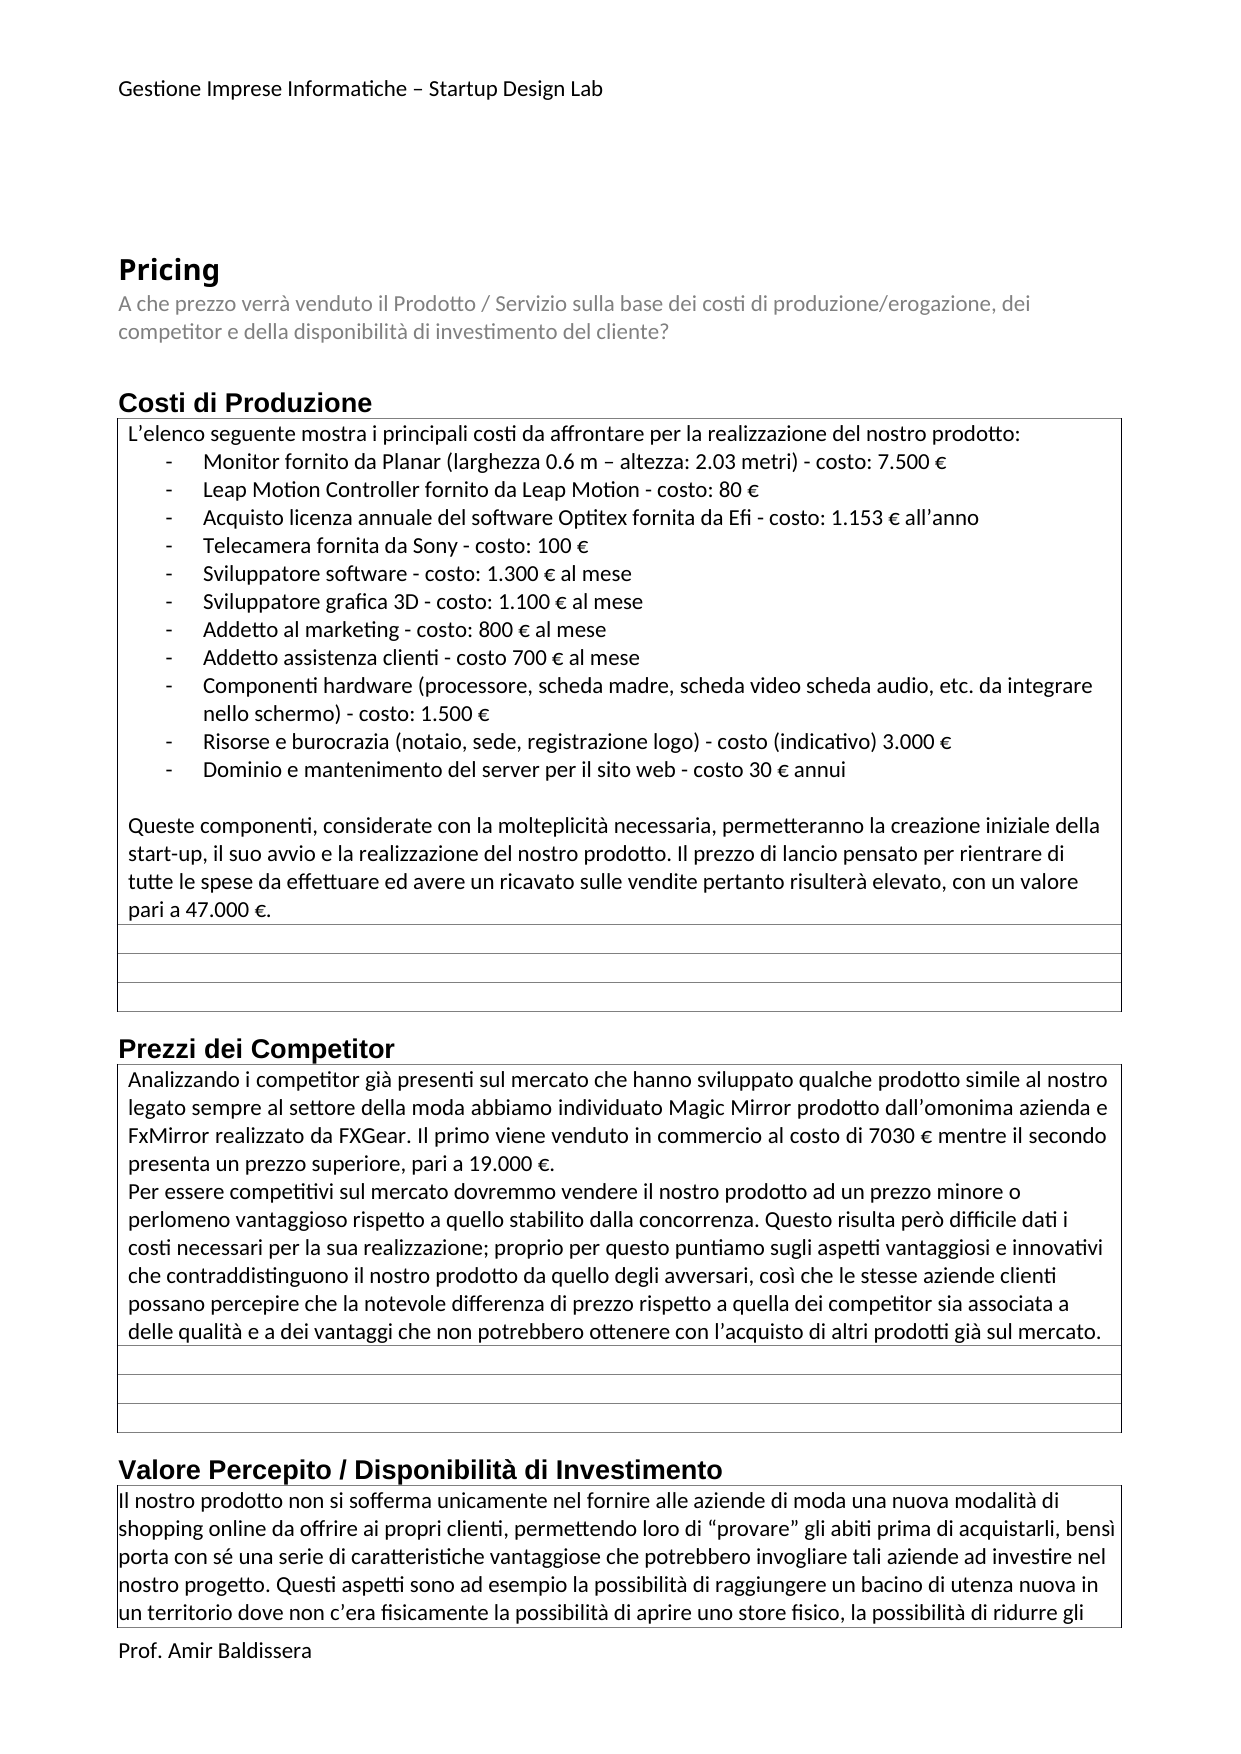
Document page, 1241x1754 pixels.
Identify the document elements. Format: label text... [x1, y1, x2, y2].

table_cell [118, 983, 1121, 1011]
table_cell [118, 1404, 1121, 1432]
subtitle Prezzi dei Competitor [118, 1033, 1122, 1064]
subtitle Pricing [118, 249, 1122, 289]
table_cell [118, 1346, 1121, 1374]
subtitle Valore Percepito / Disponibilità di Investimento [118, 1454, 1122, 1485]
table_cell [118, 954, 1121, 982]
subtitle Costi di Produzione [118, 387, 1122, 418]
table_cell [118, 1375, 1121, 1403]
text A che prezzo verrà venduto il Prodotto / Servizio sulla base dei costi di produzione/erogazione, dei competitor e della disponibilità di investimento del cliente? [118, 289, 1122, 345]
table_header L’elenco seguente mostra i principali costi da affrontare per la realizzazione del nostro prodotto: Monitor fornito da Planar (larghezza 0.6 m – altezza: 2.03 metri) - costo: 7.500 € Leap Motion Controller fornito da Leap Motion - costo: 80 € Acquisto licenza annuale del software Optitex fornita da Efi - costo: 1.153 € all’anno Telecamera fornita da Sony - costo: 100 € Sviluppatore software - costo: 1.300 € al mese Sviluppatore grafica 3D - costo: 1.100 € al mese Addetto al marketing - costo: 800 € al mese Addetto assistenza clienti - costo 700 € al mese Componenti hardware (processore, scheda madre, scheda video scheda audio, etc. da integrare nello schermo) - costo: 1.500 € Risorse e burocrazia (notaio, sede, registrazione logo) - costo (indicativo) 3.000 € Dominio e mantenimento del server per il sito web - costo 30 € annui Queste componenti, considerate con la molteplicità necessaria, permetteranno la creazione iniziale della start-up, il suo avvio e la realizzazione del nostro prodotto. Il prezzo di lancio pensato per rientrare di tutte le spese da effettuare ed avere un ricavato sulle vendite pertanto risulterà elevato, con un valore pari a 47.000 €. [118, 419, 1121, 923]
table_cell [118, 925, 1121, 953]
table_header Il nostro prodotto non si sofferma unicamente nel fornire alle aziende di moda una nuova modalità di shopping online da offrire ai propri clienti, permettendo loro di “provare” gli abiti prima di acquistarli, bensì porta con sé una serie di caratteristiche vantaggiose che potrebbero invogliare tali aziende ad investire nel nostro progetto. Questi aspetti sono ad esempio la possibilità di raggiungere un bacino di utenza nuova in un territorio dove non c’era fisicamente la possibilità di aprire uno store fisico, la possibilità di ridurre gli [118, 1486, 1121, 1627]
table_header Analizzando i competitor già presenti sul mercato che hanno sviluppato qualche prodotto simile al nostro legato sempre al settore della moda abbiamo individuato Magic Mirror prodotto dall’omonima azienda e FxMirror realizzato da FXGear. Il primo viene venduto in commercio al costo di 7030 € mentre il secondo presenta un prezzo superiore, pari a 19.000 €. Per essere competitivi sul mercato dovremmo vendere il nostro prodotto ad un prezzo minore o perlomeno vantaggioso rispetto a quello stabilito dalla concorrenza. Questo risulta però difficile dati i costi necessari per la sua realizzazione; proprio per questo puntiamo sugli aspetti vantaggiosi e innovativi che contraddistinguono il nostro prodotto da quello degli avversari, così che le stesse aziende clienti possano percepire che la notevole differenza di prezzo rispetto a quella dei competitor sia associata a delle qualità e a dei vantaggi che non potrebbero ottenere con l’acquisto di altri prodotti già sul mercato. [118, 1065, 1121, 1345]
